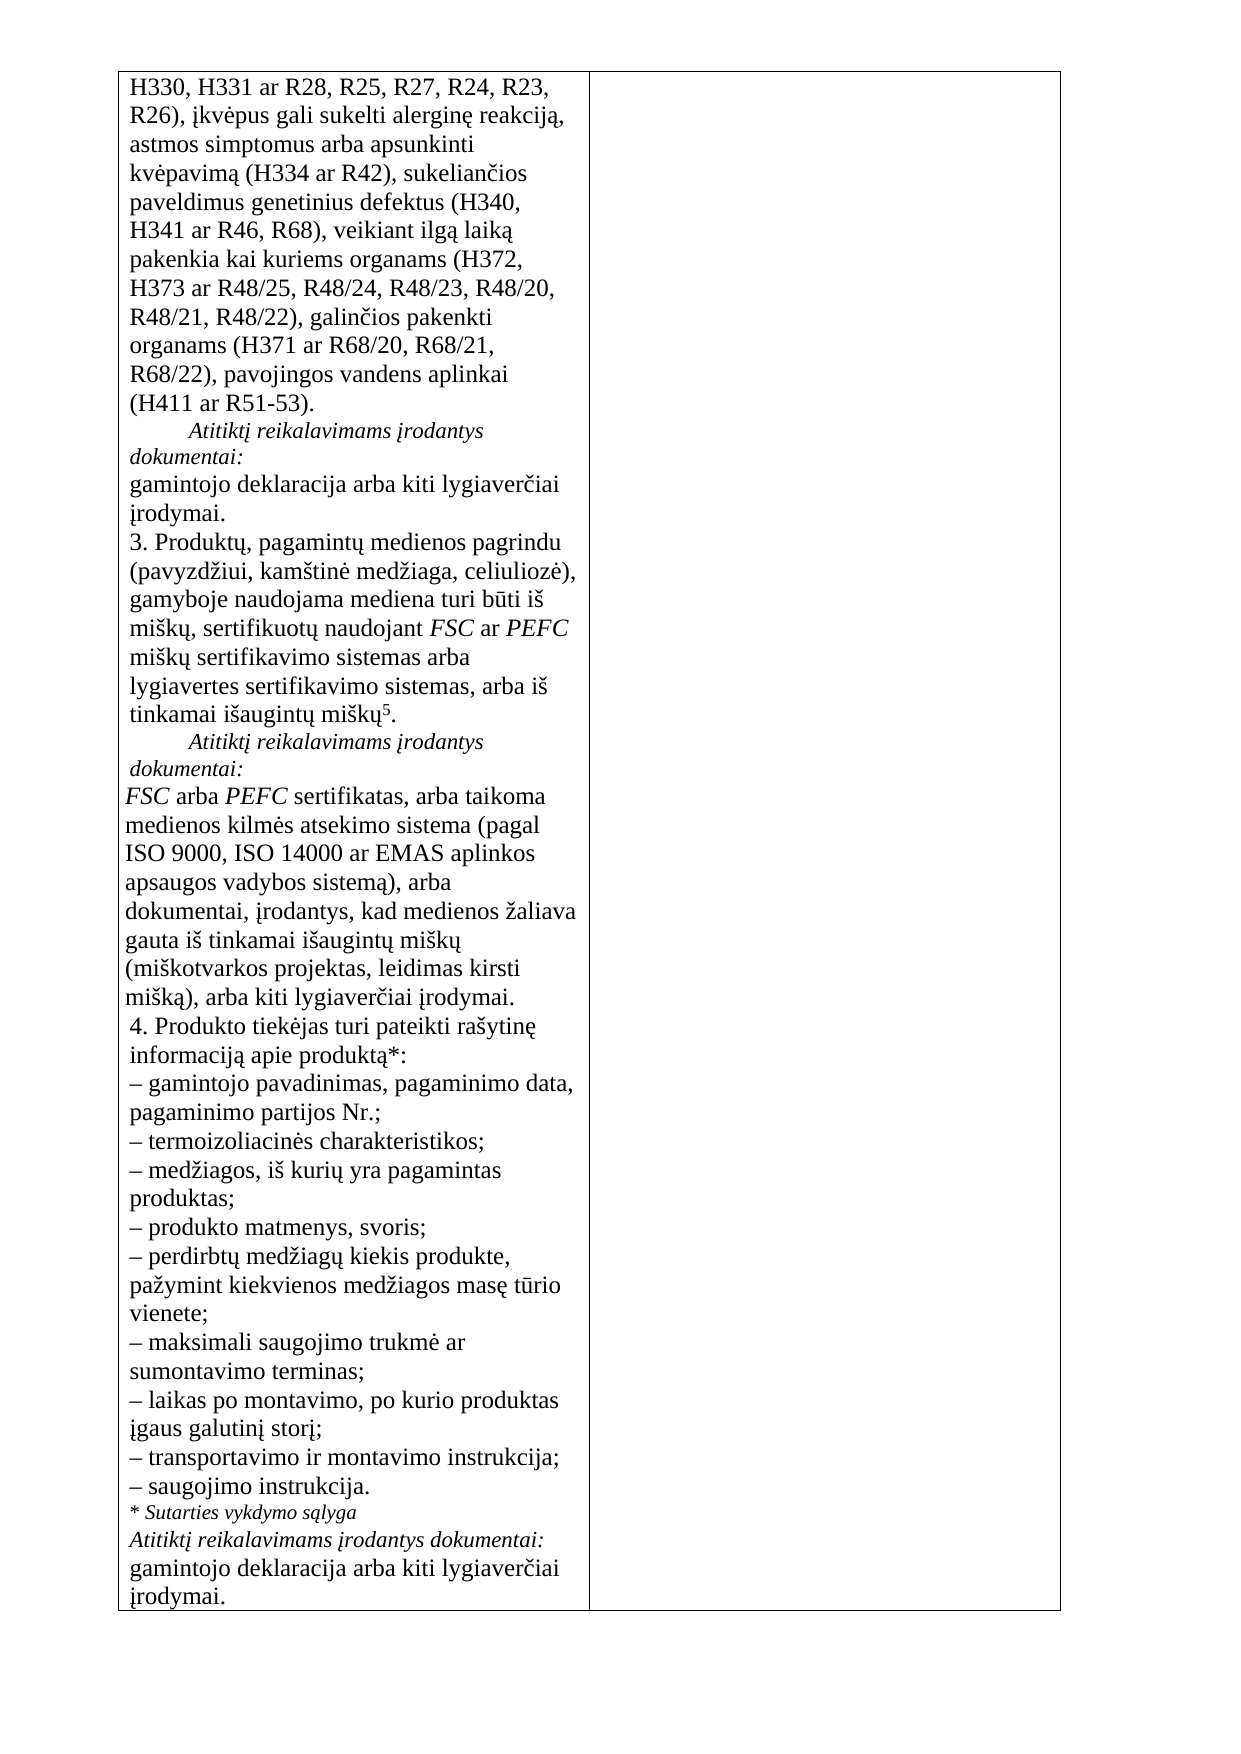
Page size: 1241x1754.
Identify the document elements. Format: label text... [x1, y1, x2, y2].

table_cell H330, H331 ar R28, R25, R27, R24, R23, R26), įkvėpus gali sukelti alerginę reakciją, astmos simptomus arba apsunkinti kvėpavimą (H334 ar R42), sukeliančios paveldimus genetinius defektus (H340, H341 ar R46, R68), veikiant ilgą laiką pakenkia kai kuriems organams (H372, H373 ar R48/25, R48/24, R48/23, R48/20, R48/21, R48/22), galinčios pakenkti organams (H371 ar R68/20, R68/21, R68/22), pavojingos vandens aplinkai (H411 ar R51-53). Atitiktį reikalavimams įrodantys dokumentai: gamintojo deklaracija arba kiti lygiaverčiai įrodymai. 3. Produktų, pagamintų medienos pagrindu (pavyzdžiui, kamštinė medžiaga, celiuliozė), gamyboje naudojama mediena turi būti iš miškų, sertifikuotų naudojant FSC ar PEFC miškų sertifikavimo sistemas arba lygiavertes sertifikavimo sistemas, arba iš tinkamai išaugintų miškų5. Atitiktį reikalavimams įrodantys dokumentai: FSC arba PEFC sertifikatas, arba taikoma medienos kilmės atsekimo sistema (pagal ISO 9000, ISO 14000 ar EMAS aplinkos apsaugos vadybos sistemą), arba dokumentai, įrodantys, kad medienos žaliava gauta iš tinkamai išaugintų miškų (miškotvarkos projektas, leidimas kirsti mišką), arba kiti lygiaverčiai įrodymai. 4. Produkto tiekėjas turi pateikti rašytinę informaciją apie produktą*: – gamintojo pavadinimas, pagaminimo data, pagaminimo partijos Nr.; – termoizoliacinės charakteristikos; – medžiagos, iš kurių yra pagamintas produktas; – produkto matmenys, svoris; – perdirbtų medžiagų kiekis produkte, pažymint kiekvienos medžiagos masę tūrio vienete; – maksimali saugojimo trukmė ar sumontavimo terminas; – laikas po montavimo, po kurio produktas įgaus galutinį storį; – transportavimo ir montavimo instrukcija; – saugojimo instrukcija. * Sutarties vykdymo sąlyga Atitiktį reikalavimams įrodantys dokumentai: gamintojo deklaracija arba kiti lygiaverčiai įrodymai. [119, 72, 589, 1610]
table_cell [590, 72, 1060, 1610]
